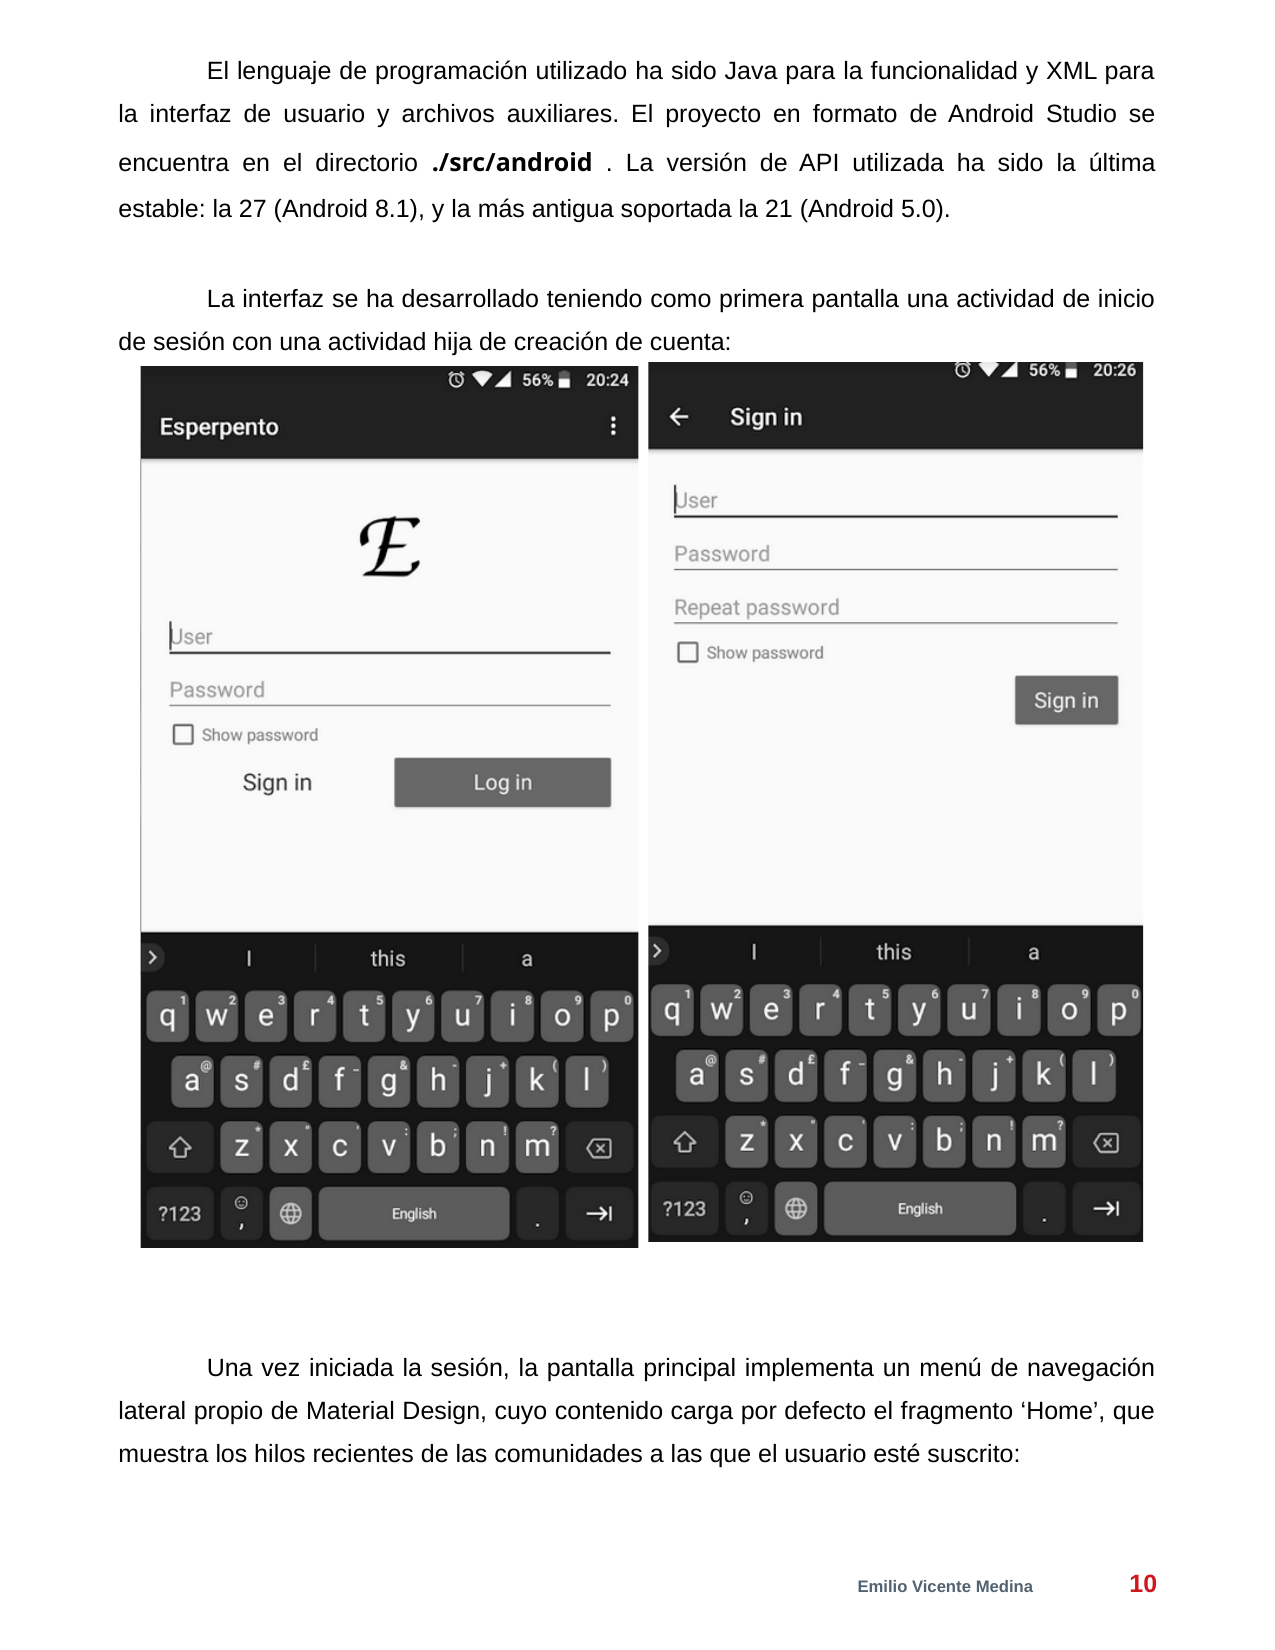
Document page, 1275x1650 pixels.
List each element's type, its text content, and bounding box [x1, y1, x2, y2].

text El lenguaje de programación utilizado ha sido Java para la funcionalidad y XML para la interfaz de usuario y archivos auxiliares. El proyecto en formato de Android Studio se encuentra en el directorio ./src/android . La versión de API utilizada ha sido la última estable: la 27 (Android 8.1), y la más antigua soportada la 21 (Android 5.0). [118, 56, 1157, 222]
picture [648, 362, 1144, 1242]
picture [140, 366, 639, 1248]
text La interfaz se ha desarrollado teniendo como primera pantalla una actividad de inicio de sesión con una actividad hija de creación de cuenta: [118, 284, 1157, 356]
text Una vez iniciada la sesión, la pantalla principal implementa un menú de navegación lateral propio de Material Design, cuyo contenido carga por defecto el fragmento ‘Home’, que muestra los hilos recientes de las comunidades a las que el usuario esté suscrito: [118, 1352, 1157, 1467]
